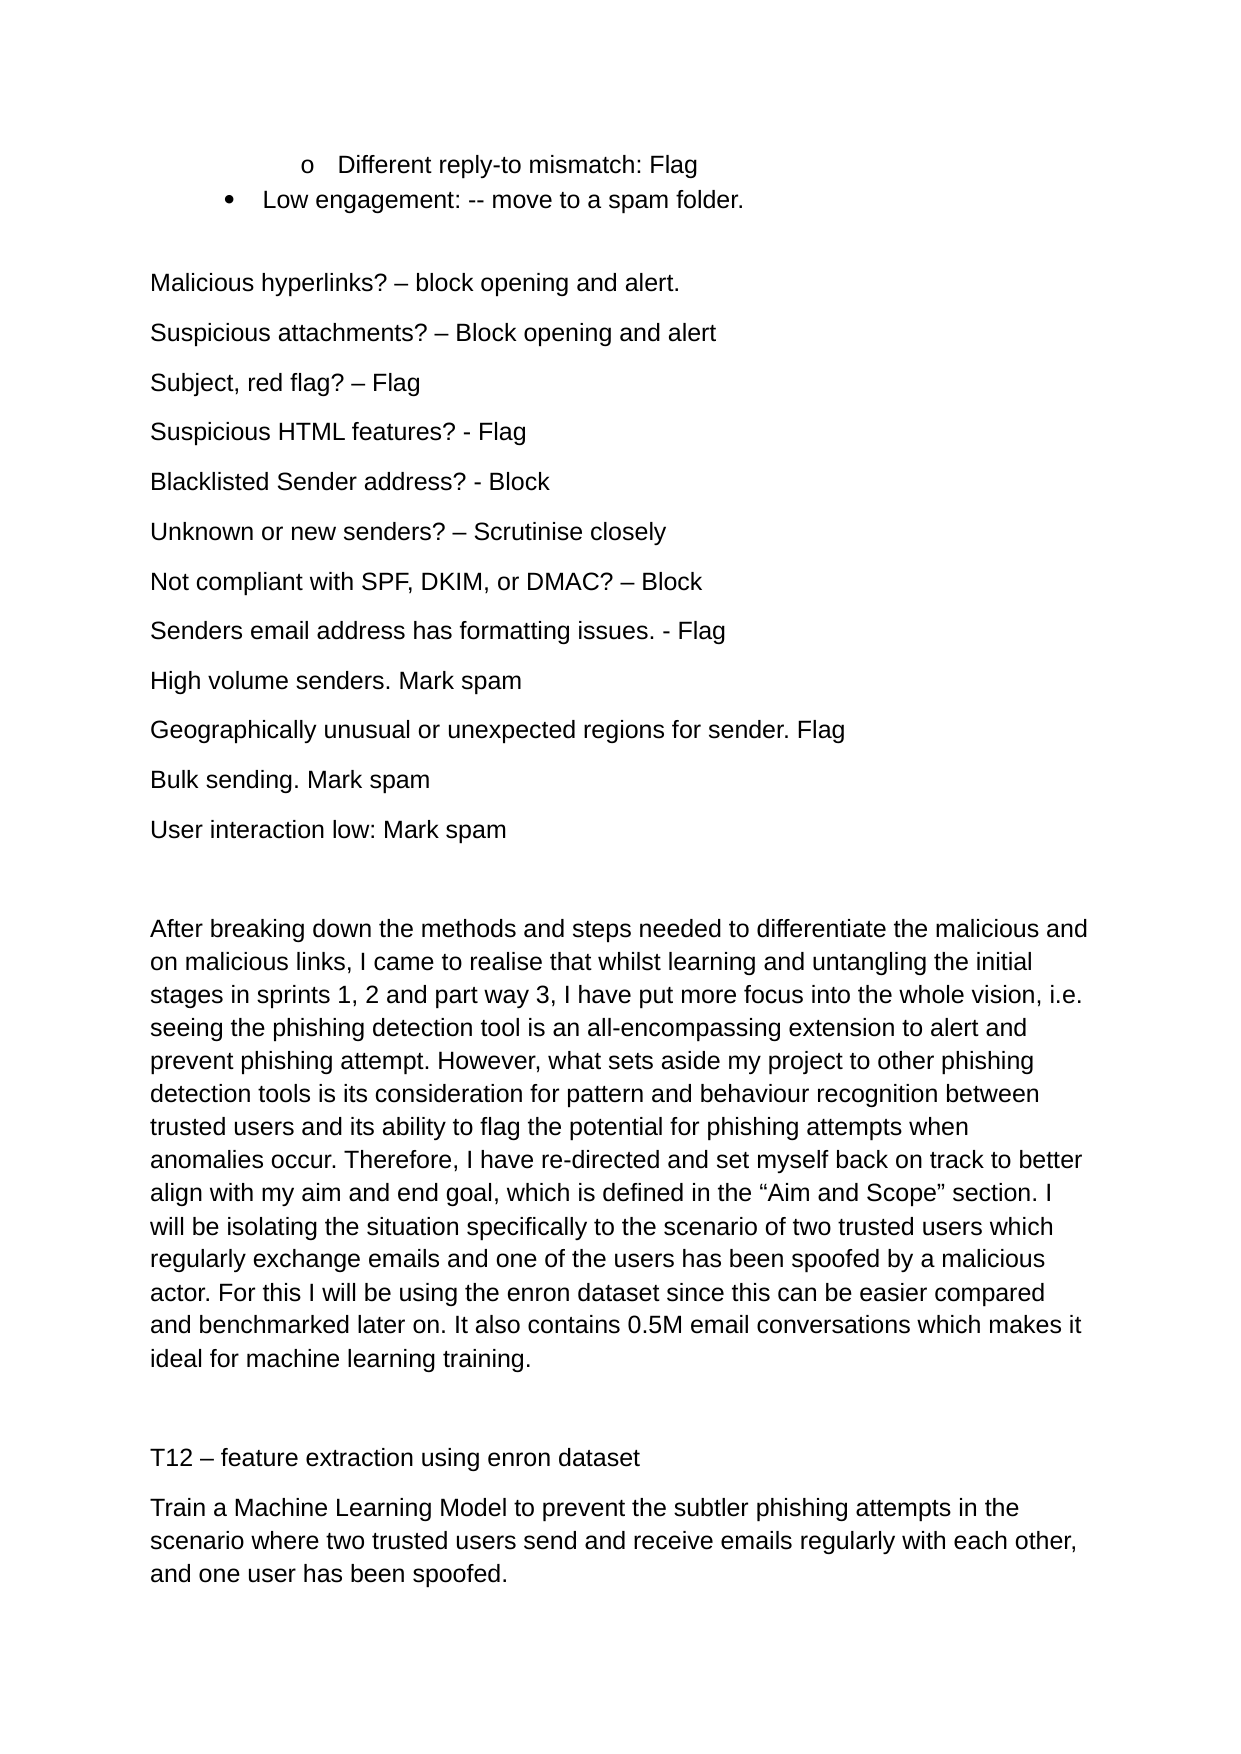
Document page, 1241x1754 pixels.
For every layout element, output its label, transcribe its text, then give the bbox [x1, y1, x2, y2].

text Subject, red flag? – Flag [150, 368, 1090, 396]
text Bulk sending. Mark spam [150, 765, 1090, 794]
text T12 – feature extraction using enron dataset [150, 1443, 1090, 1472]
text Blacklisted Sender address? - Block [150, 467, 1090, 496]
text Malicious hyperlinks? – block opening and alert. [150, 235, 1090, 297]
text User interaction low: Mark spam [150, 815, 1090, 844]
text Suspicious attachments? – Block opening and alert [150, 318, 1090, 347]
text Train a Machine Learning Model to prevent the subtler phishing attempts in the scenario where two trusted users send and receive emails regularly with each other, and one user has been spoofed. [150, 1493, 1090, 1587]
text After breaking down the methods and steps needed to differentiate the malicious and on malicious links, I came to realise that whilst learning and untangling the initial stages in sprints 1, 2 and part way 3, I have put more focus into the whole vision, i.e. seeing the phishing detection tool is an all-encompassing extension to alert and prevent phishing attempt. However, what sets aside my project to other phishing detection tools is its consideration for pattern and behaviour recognition between trusted users and its ability to flag the potential for phishing attempts when anomalies occur. Therefore, I have re-directed and set myself back on track to better align with my aim and end goal, which is defined in the “Aim and Scope” section. I will be isolating the situation specifically to the scenario of two trusted users which regularly exchange emails and one of the users has been spoofed by a malicious actor. For this I will be using the enron dataset since this can be easier compared and benchmarked later on. It also contains 0.5M email conversations which makes it ideal for machine learning training. [150, 914, 1090, 1372]
list Different reply-to mismatch: Flag [300, 150, 1090, 181]
text Geographically unusual or unexpected regions for sender. Flag [150, 716, 1090, 744]
text Suspicious HTML features? - Flag [150, 417, 1090, 446]
list Low engagement: -- move to a spam folder. [225, 186, 1090, 214]
text High volume senders. Mark spam [150, 666, 1090, 694]
text Senders email address has formatting issues. - Flag [150, 616, 1090, 645]
text Not compliant with SPF, DKIM, or DMAC? – Block [150, 566, 1090, 595]
text Unknown or new senders? – Scrutinise closely [150, 517, 1090, 546]
